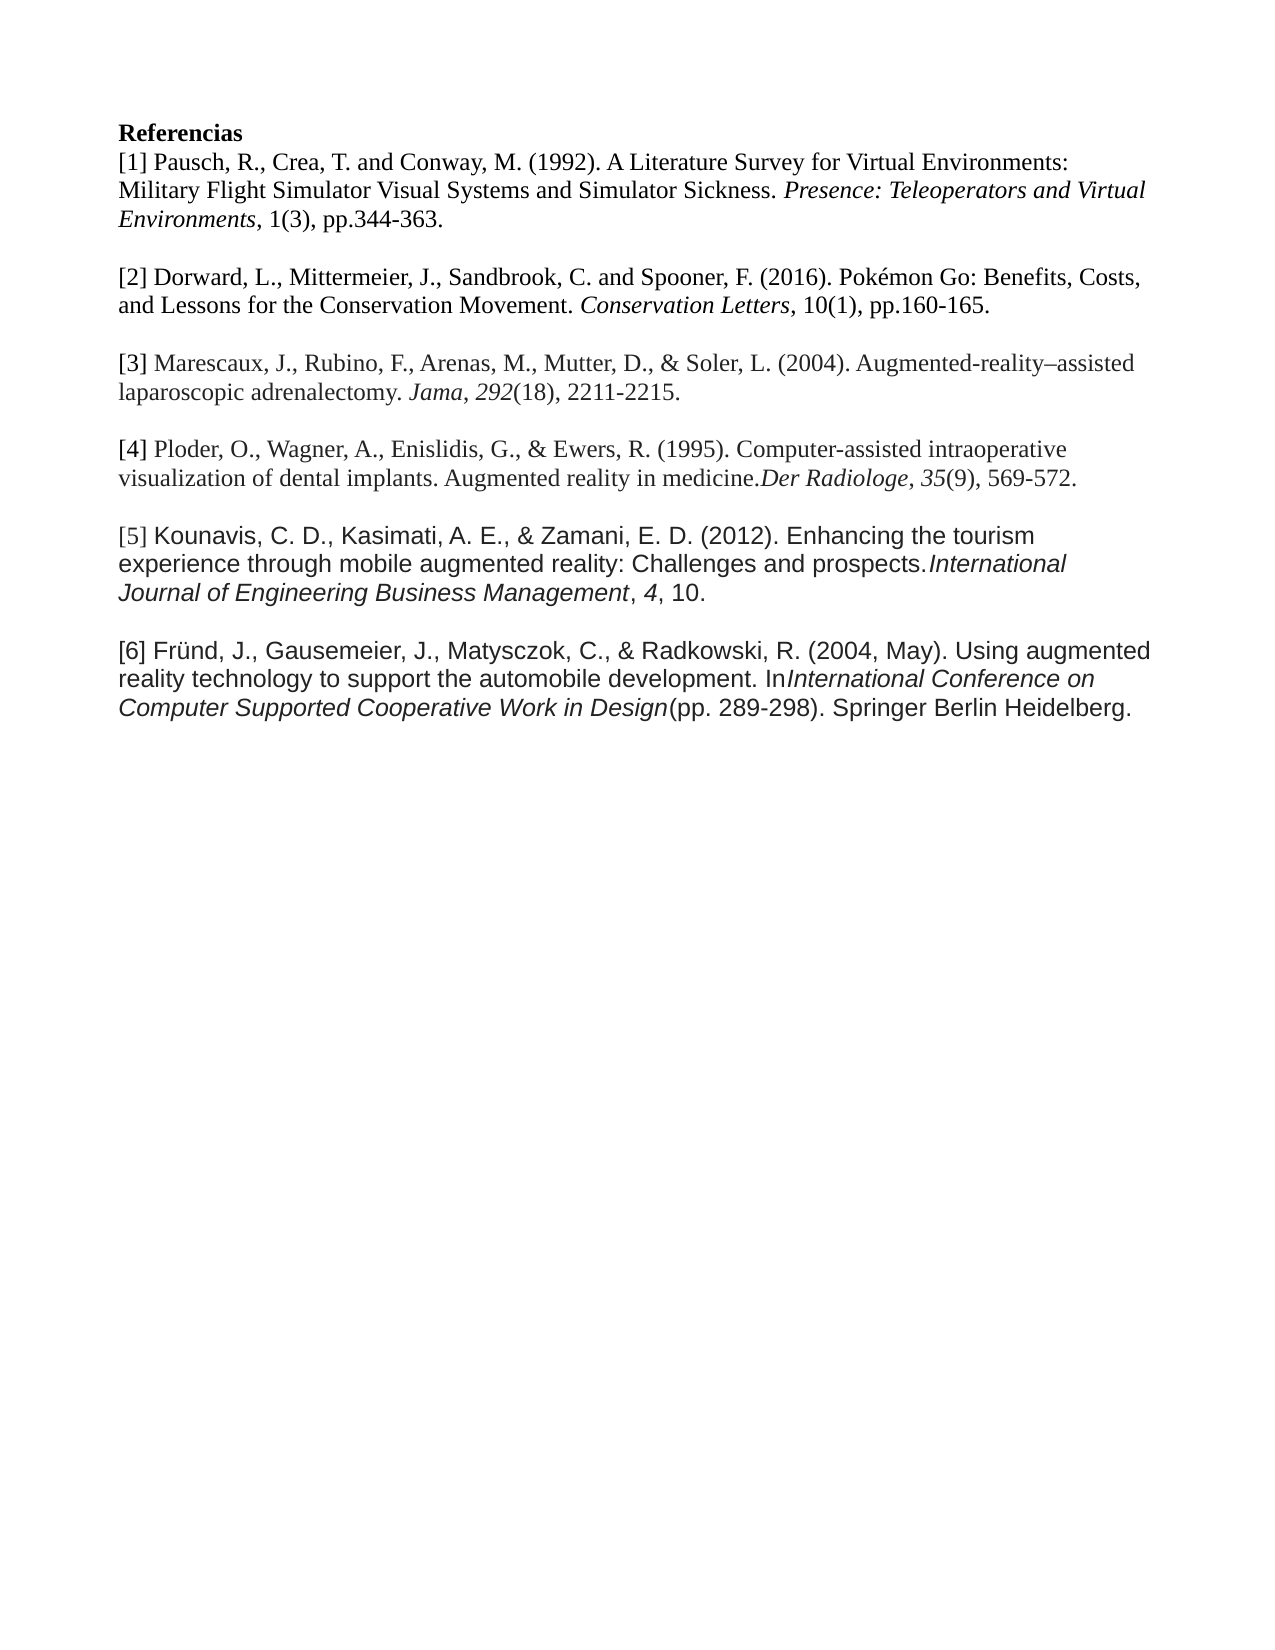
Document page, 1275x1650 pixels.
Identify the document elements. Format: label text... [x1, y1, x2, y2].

text [1] Pausch, R., Crea, T. and Conway, M. (1992). A Literature Survey for Virtual Environments: Military Flight Simulator Visual Systems and Simulator Sickness. Presence: Teleoperators and Virtual Environments, 1(3), pp.344-363. [118, 147, 1157, 233]
text [6] Fründ, J., Gausemeier, J., Matysczok, C., & Radkowski, R. (2004, May). Using augmented reality technology to support the automobile development. InInternational Conference on Computer Supported Cooperative Work in Design(pp. 289-298). Springer Berlin Heidelberg. [118, 636, 1157, 722]
text [3] Marescaux, J., Rubino, F., Arenas, M., Mutter, D., & Soler, L. (2004). Augmented-reality–assisted laparoscopic adrenalectomy. Jama, 292(18), 2211-2215. [118, 348, 1157, 406]
text [2] Dorward, L., Mittermeier, J., Sandbrook, C. and Spooner, F. (2016). Pokémon Go: Benefits, Costs, and Lessons for the Conservation Movement. Conservation Letters, 10(1), pp.160-165. [118, 262, 1157, 319]
text Referencias [118, 118, 1157, 147]
text [4] Ploder, O., Wagner, A., Enislidis, G., & Ewers, R. (1995). Computer-assisted intraoperative visualization of dental implants. Augmented reality in medicine.Der Radiologe, 35(9), 569-572. [118, 434, 1157, 492]
text [5] Kounavis, C. D., Kasimati, A. E., & Zamani, E. D. (2012). Enhancing the tourism experience through mobile augmented reality: Challenges and prospects.International Journal of Engineering Business Management, 4, 10. [118, 521, 1157, 607]
